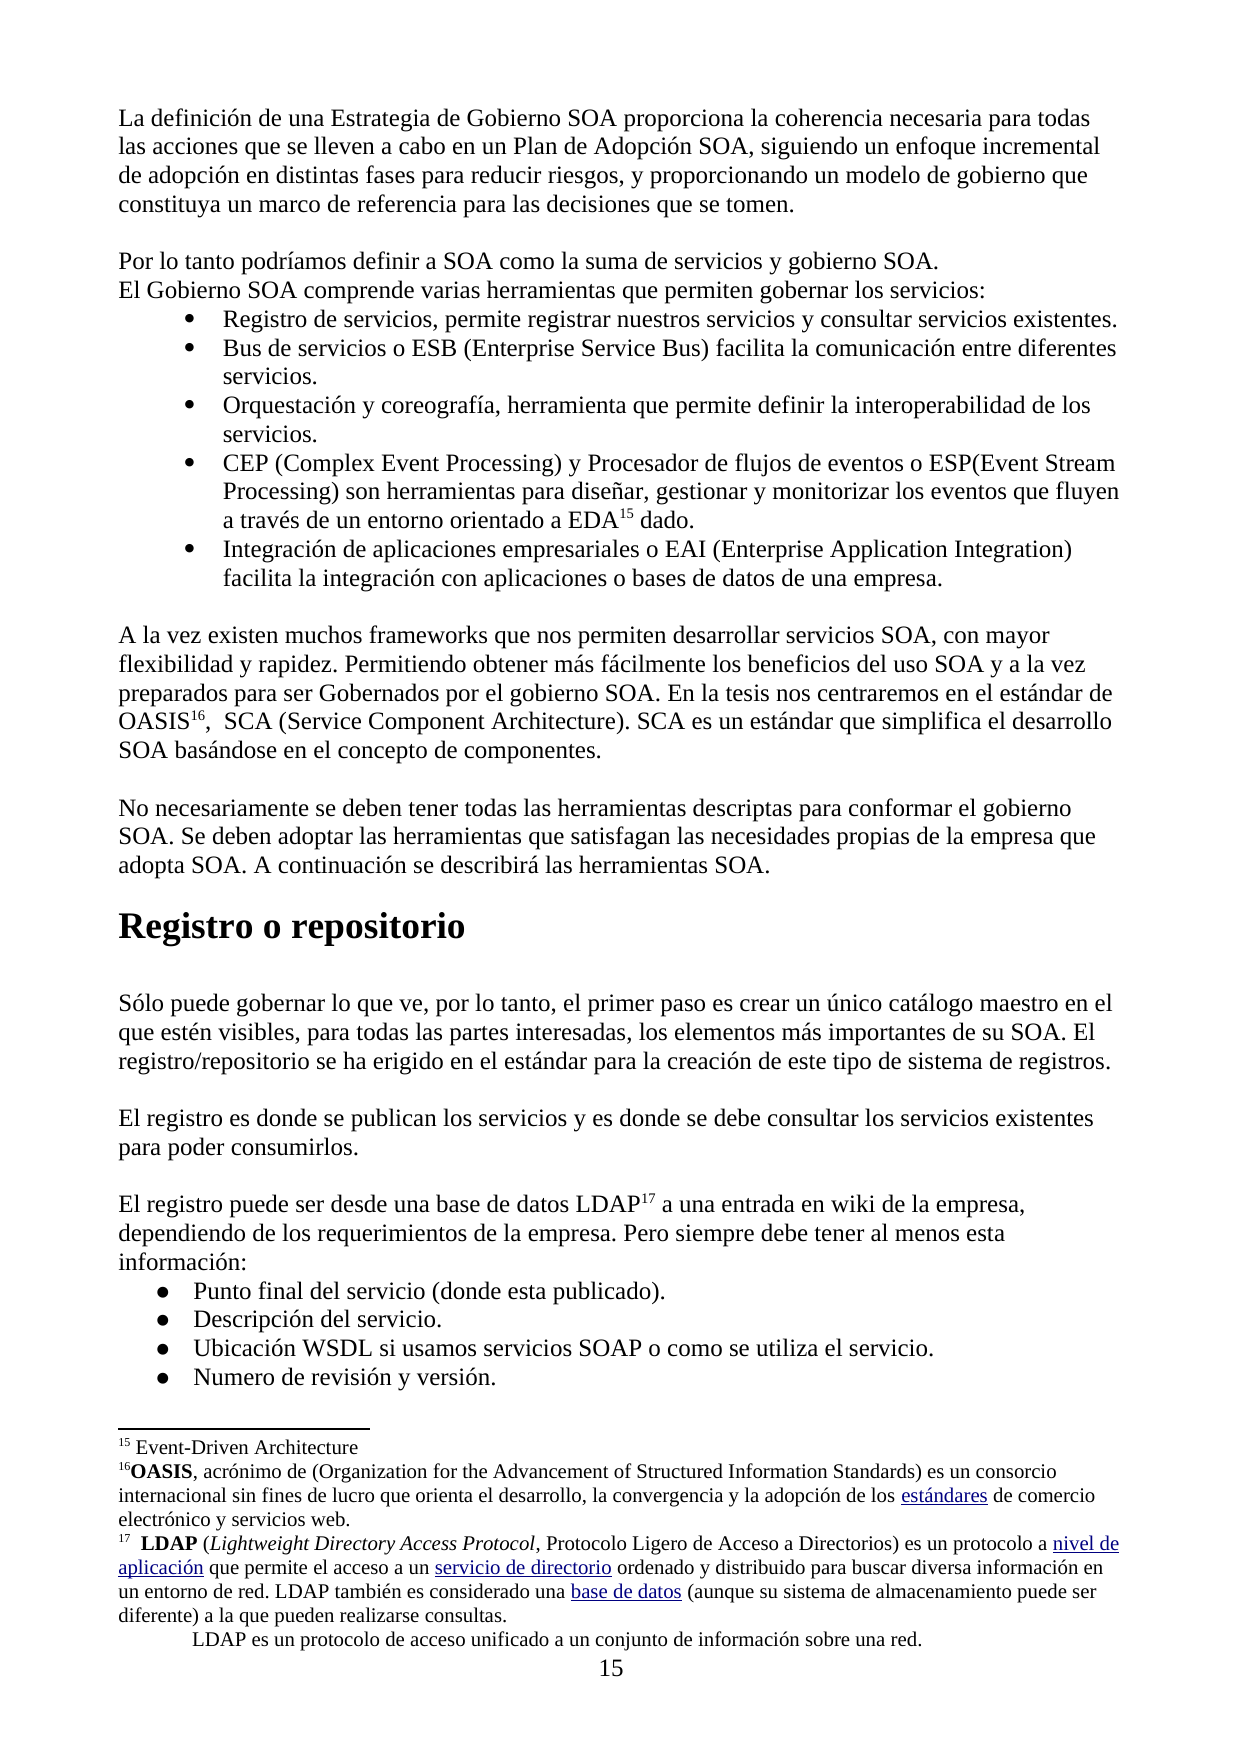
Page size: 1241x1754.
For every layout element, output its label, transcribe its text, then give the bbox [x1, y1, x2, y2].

list Event-Driven Architecture [118, 1435, 1122, 1459]
list Ubicación WSDL si usamos servicios SOAP o como se utiliza el servicio. [156, 1333, 1122, 1362]
text Sólo puede gobernar lo que ve, por lo tanto, el primer paso es crear un único catálogo maestro en el que estén visibles, para todas las partes interesadas, los elementos más importantes de su SOA. El registro/repositorio se ha erigido en el estándar para la creación de este tipo de sistema de registros. [118, 988, 1122, 1074]
text LDAP es un protocolo de acceso unificado a un conjunto de información sobre una red. [118, 1627, 1122, 1651]
text A la vez existen muchos frameworks que nos permiten desarrollar servicios SOA, con mayor flexibilidad y rapidez. Permitiendo obtener más fácilmente los beneficios del uso SOA y a la vez preparados para ser Gobernados por el gobierno SOA. En la tesis nos centraremos en el estándar de OASIS, SCA (Service Component Architecture). SCA es un estándar que simplifica el desarrollo SOA basándose en el concepto de componentes. [118, 620, 1122, 764]
text El registro es donde se publican los servicios y es donde se debe consultar los servicios existentes para poder consumirlos. [118, 1103, 1122, 1161]
list Registro de servicios, permite registrar nuestros servicios y consultar servicios existentes. [185, 304, 1122, 333]
list CEP (Complex Event Processing) y Procesador de flujos de eventos o ESP(Event Stream Processing) son herramientas para diseñar, gestionar y monitorizar los eventos que fluyen a través de un entorno orientado a EDA dado. [185, 448, 1122, 534]
list Punto final del servicio (donde esta publicado). [156, 1276, 1122, 1304]
list Orquestación y coreografía, herramienta que permite definir la interoperabilidad de los servicios. [185, 390, 1122, 448]
list Bus de servicios o ESB (Enterprise Service Bus) facilita la comunicación entre diferentes servicios. [185, 333, 1122, 390]
text LDAP (Lightweight Directory Access Protocol, Protocolo Ligero de Acceso a Directorios) es un protocolo a nivel de aplicación que permite el acceso a un servicio de directorio ordenado y distribuido para buscar diversa información en un entorno de red. LDAP también es considerado una base de datos (aunque su sistema de almacenamiento puede ser diferente) a la que pueden realizarse consultas. [118, 1531, 1122, 1627]
subtitle Registro o repositorio [118, 904, 1122, 947]
list Numero de revisión y versión. [156, 1362, 1122, 1391]
text La definición de una Estrategia de Gobierno SOA proporciona la coherencia necesaria para todas las acciones que se lleven a cabo en un Plan de Adopción SOA, siguiendo un enfoque incremental de adopción en distintas fases para reducir riesgos, y proporcionando un modelo de gobierno que constituya un marco de referencia para las decisiones que se tomen. [118, 103, 1122, 218]
list Integración de aplicaciones empresariales o EAI (Enterprise Application Integration) facilita la integración con aplicaciones o bases de datos de una empresa. [185, 534, 1122, 591]
list Descripción del servicio. [156, 1304, 1122, 1333]
text El registro puede ser desde una base de datos LDAP a una entrada en wiki de la empresa, dependiendo de los requerimientos de la empresa. Pero siempre debe tener al menos esta información: [118, 1189, 1122, 1276]
text Por lo tanto podríamos definir a SOA como la suma de servicios y gobierno SOA. [118, 246, 1122, 275]
text El Gobierno SOA comprende varias herramientas que permiten gobernar los servicios: [118, 275, 1122, 304]
text OASIS, acrónimo de (Organization for the Advancement of Structured Information Standards) es un consorcio internacional sin fines de lucro que orienta el desarrollo, la convergencia y la adopción de los estándares de comercio electrónico y servicios web. [118, 1459, 1122, 1531]
text No necesariamente se deben tener todas las herramientas descriptas para conformar el gobierno SOA. Se deben adoptar las herramientas que satisfagan las necesidades propias de la empresa que adopta SOA. A continuación se describirá las herramientas SOA. [118, 793, 1122, 879]
